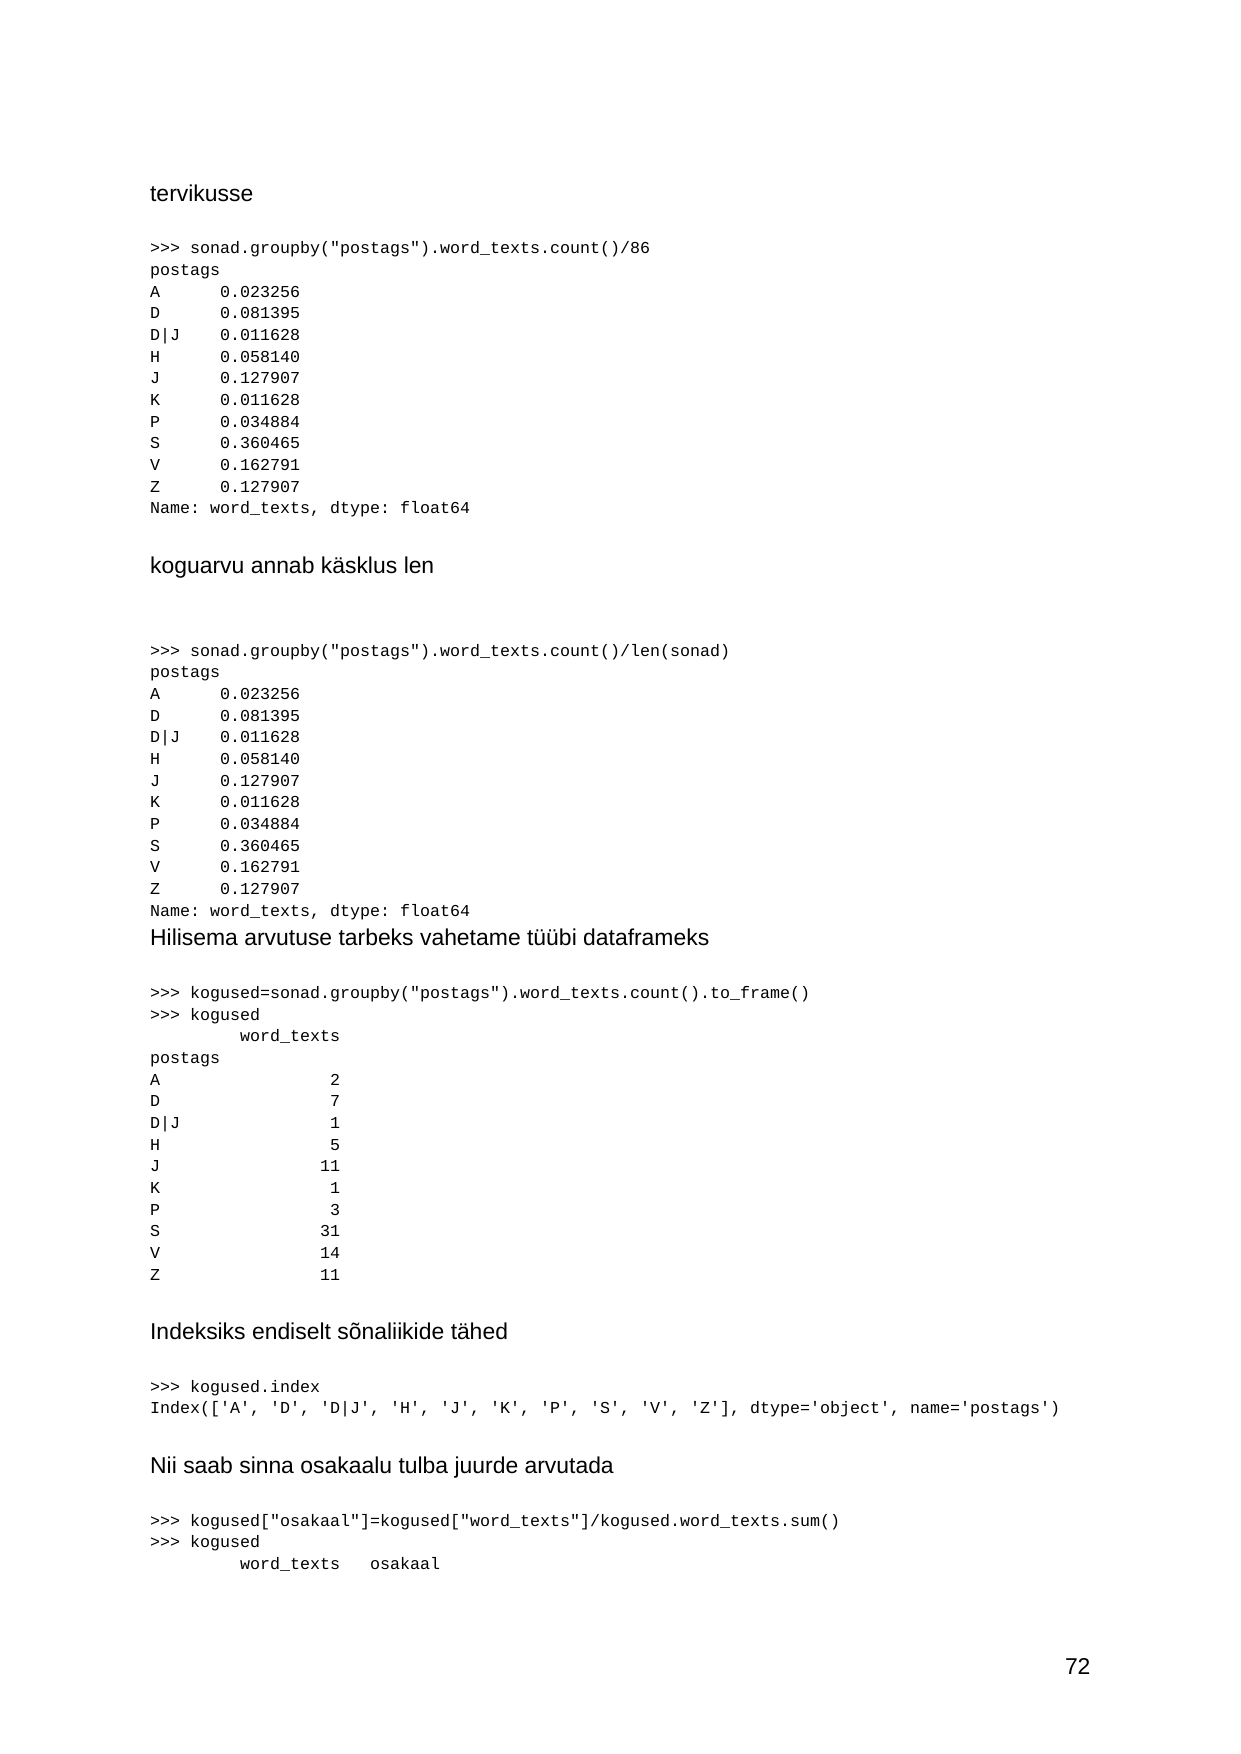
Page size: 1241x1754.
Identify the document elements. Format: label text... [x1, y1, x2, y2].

text D|J 0.011628 [150, 729, 1090, 748]
text A 2 [150, 1071, 1090, 1090]
text Nii saab sinna osakaalu tulba juurde arvutada [150, 1452, 1090, 1478]
text P 0.034884 [150, 413, 1090, 432]
text Hilisema arvutuse tarbeks vahetame tüübi dataframeks [150, 924, 1090, 950]
text D 0.081395 [150, 707, 1090, 726]
text A 0.023256 [150, 686, 1090, 704]
text tervikusse [150, 179, 1090, 206]
text V 0.162791 [150, 859, 1090, 878]
text postags [150, 262, 1090, 280]
text Name: word_texts, dtype: float64 [150, 902, 1090, 921]
text >>> kogused.index [150, 1378, 1090, 1397]
text Indeksiks endiselt sõnaliikide tähed [150, 1318, 1090, 1344]
text >>> kogused [150, 1006, 1090, 1025]
text Z 0.127907 [150, 881, 1090, 899]
text >>> kogused["osakaal"]=kogused["word_texts"]/kogused.word_texts.sum() [150, 1512, 1090, 1531]
text A 0.023256 [150, 283, 1090, 302]
text >>> kogused [150, 1534, 1090, 1553]
text >>> kogused=sonad.groupby("postags").word_texts.count().to_frame() [150, 984, 1090, 1003]
text Index(['A', 'D', 'D|J', 'H', 'J', 'K', 'P', 'S', 'V', 'Z'], dtype='object', name='postags') [150, 1400, 1090, 1419]
text D|J 0.011628 [150, 327, 1090, 345]
text >>> sonad.groupby("postags").word_texts.count()/len(sonad) [150, 642, 1090, 661]
text V 0.162791 [150, 457, 1090, 475]
text word_texts [150, 1028, 1090, 1047]
text Z 0.127907 [150, 478, 1090, 497]
text J 0.127907 [150, 772, 1090, 791]
text H 0.058140 [150, 751, 1090, 769]
text P 3 [150, 1201, 1090, 1220]
text J 0.127907 [150, 370, 1090, 389]
text koguarvu annab käsklus len [150, 552, 1090, 578]
text H 0.058140 [150, 348, 1090, 367]
text D 7 [150, 1093, 1090, 1112]
text D 0.081395 [150, 305, 1090, 324]
text K 0.011628 [150, 794, 1090, 813]
text S 0.360465 [150, 837, 1090, 856]
text H 5 [150, 1136, 1090, 1155]
text J 11 [150, 1158, 1090, 1177]
text >>> sonad.groupby("postags").word_texts.count()/86 [150, 240, 1090, 259]
text Name: word_texts, dtype: float64 [150, 500, 1090, 519]
text K 1 [150, 1179, 1090, 1198]
text word_texts osakaal [150, 1556, 1090, 1574]
text K 0.011628 [150, 392, 1090, 410]
text D|J 1 [150, 1114, 1090, 1133]
text S 31 [150, 1223, 1090, 1242]
text Z 11 [150, 1266, 1090, 1285]
text postags [150, 1049, 1090, 1068]
text P 0.034884 [150, 816, 1090, 834]
text S 0.360465 [150, 435, 1090, 454]
text postags [150, 664, 1090, 683]
text V 14 [150, 1244, 1090, 1263]
